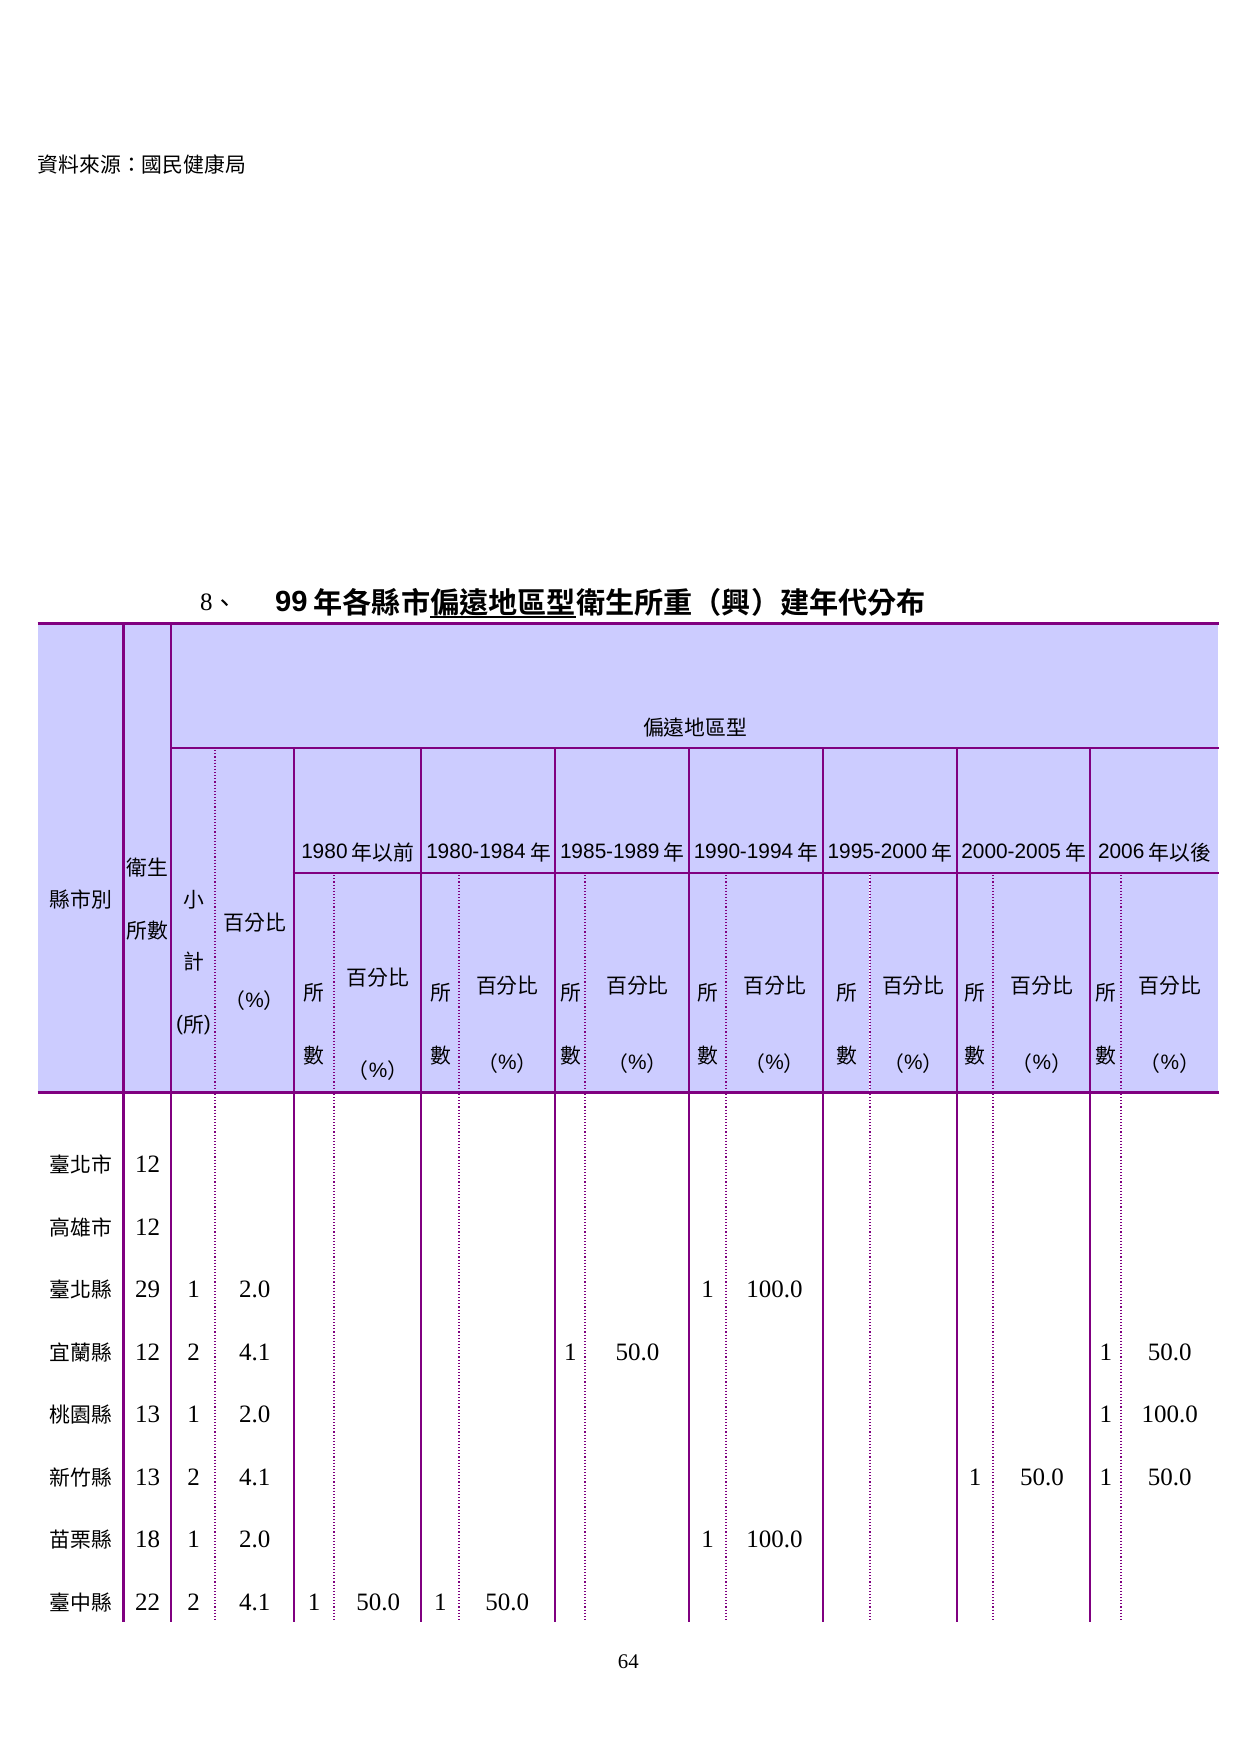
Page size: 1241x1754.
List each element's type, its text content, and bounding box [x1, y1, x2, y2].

table_cell [824, 1560, 869, 1622]
table_cell 1980年以前 [295, 749, 420, 872]
table_cell [556, 1094, 585, 1184]
table_cell 1 [556, 1310, 585, 1372]
table_cell 百分比 （%） [215, 749, 293, 1091]
table_cell 1 [172, 1497, 215, 1559]
table_cell 29 [125, 1247, 170, 1309]
table_cell [993, 1185, 1089, 1247]
table_cell 1 [1091, 1372, 1121, 1434]
table_cell 所數 [1091, 874, 1121, 1091]
table_cell 1 [295, 1560, 334, 1622]
table_cell [824, 1497, 869, 1559]
table_cell [690, 1435, 726, 1497]
table_cell 百分比 （%） [585, 874, 688, 1091]
table_cell [870, 1497, 956, 1559]
table_cell 臺北市 [38, 1094, 122, 1184]
table_cell 2 [172, 1560, 215, 1622]
list 99年各縣市偏遠地區型衛生所重（興）建年代分布 [200, 559, 1106, 622]
table_cell 所數 [556, 874, 585, 1091]
table_cell 1 [1091, 1435, 1121, 1497]
table_cell 桃園縣 [38, 1372, 122, 1434]
table_cell [870, 1560, 956, 1622]
table_cell [295, 1497, 334, 1559]
table_cell 50.0 [459, 1560, 554, 1622]
table_cell [295, 1185, 334, 1247]
table_cell [726, 1435, 822, 1497]
table_cell [726, 1372, 822, 1434]
table_cell [422, 1247, 459, 1309]
table_cell [295, 1094, 334, 1184]
table_cell 50.0 [1121, 1435, 1218, 1497]
table_cell [958, 1372, 993, 1434]
table_cell [422, 1310, 459, 1372]
table_cell 50.0 [585, 1310, 688, 1372]
table_header 衛生所數 [125, 625, 170, 1091]
table_cell [726, 1560, 822, 1622]
table_cell 2 [172, 1435, 215, 1497]
table_cell 百分比 （%） [1121, 874, 1218, 1091]
table_cell [993, 1310, 1089, 1372]
table_cell [1091, 1185, 1121, 1247]
table_cell [958, 1094, 993, 1184]
table_cell 1 [1091, 1310, 1121, 1372]
table_cell [690, 1310, 726, 1372]
table_cell [958, 1247, 993, 1309]
table_cell [958, 1185, 993, 1247]
table_cell 2.0 [215, 1247, 293, 1309]
table_cell [585, 1372, 688, 1434]
table_cell 12 [125, 1310, 170, 1372]
table_cell 100.0 [726, 1497, 822, 1559]
table_cell [172, 1185, 215, 1247]
table_cell [556, 1247, 585, 1309]
table_cell [993, 1372, 1089, 1434]
table_cell [556, 1185, 585, 1247]
table_cell [993, 1497, 1089, 1559]
table_cell [334, 1372, 420, 1434]
table_cell 新竹縣 [38, 1435, 122, 1497]
table_cell 百分比 （%） [993, 874, 1089, 1091]
table_cell [870, 1372, 956, 1434]
table_cell [334, 1497, 420, 1559]
table_cell [690, 1560, 726, 1622]
table_cell [334, 1185, 420, 1247]
table_cell [556, 1497, 585, 1559]
table_cell 百分比 （%） [334, 874, 420, 1091]
table_cell 100.0 [726, 1247, 822, 1309]
table_cell 百分比 （%） [726, 874, 822, 1091]
table_cell [1121, 1560, 1218, 1622]
table_cell [1091, 1094, 1121, 1184]
table_cell 22 [125, 1560, 170, 1622]
table_cell 1990-1994年 [690, 749, 822, 872]
table_cell [215, 1185, 293, 1247]
table_cell 1 [422, 1560, 459, 1622]
table_cell [556, 1372, 585, 1434]
table_cell 所數 [958, 874, 993, 1091]
table_cell [556, 1560, 585, 1622]
table_cell [1091, 1560, 1121, 1622]
table_cell [870, 1247, 956, 1309]
table_cell [726, 1185, 822, 1247]
table_cell 1985-1989年 [556, 749, 688, 872]
table_cell 50.0 [334, 1560, 420, 1622]
table_cell [295, 1247, 334, 1309]
table_cell [459, 1310, 554, 1372]
table_cell [459, 1497, 554, 1559]
table_cell 宜蘭縣 [38, 1310, 122, 1372]
table_cell [585, 1094, 688, 1184]
table_cell [215, 1094, 293, 1184]
table_cell [334, 1247, 420, 1309]
table_cell 1995-2000年 [824, 749, 956, 872]
table_header 偏遠地區型 [172, 625, 1218, 747]
table_cell [690, 1094, 726, 1184]
table_cell [459, 1185, 554, 1247]
table_cell [690, 1185, 726, 1247]
table_cell 1 [690, 1247, 726, 1309]
table_cell [585, 1435, 688, 1497]
table_cell 2 [172, 1310, 215, 1372]
table_cell [824, 1435, 869, 1497]
table_cell 苗栗縣 [38, 1497, 122, 1559]
table_cell [870, 1435, 956, 1497]
table_cell 小計(所) [172, 749, 215, 1091]
table_cell 臺北縣 [38, 1247, 122, 1309]
table_cell 所數 [690, 874, 726, 1091]
table_cell [993, 1560, 1089, 1622]
table_cell 1 [172, 1247, 215, 1309]
table_cell [993, 1094, 1089, 1184]
table_cell [556, 1435, 585, 1497]
table_cell [1091, 1247, 1121, 1309]
table_cell [958, 1310, 993, 1372]
table_cell [958, 1497, 993, 1559]
table_cell [459, 1372, 554, 1434]
table_cell [824, 1247, 869, 1309]
table_cell [726, 1310, 822, 1372]
table_cell 1 [172, 1372, 215, 1434]
table_cell 1980-1984年 [422, 749, 554, 872]
table_cell [422, 1185, 459, 1247]
table_header 縣市別 [38, 625, 122, 1091]
table_cell 100.0 [1121, 1372, 1218, 1434]
table_cell [422, 1372, 459, 1434]
table_cell 50.0 [993, 1435, 1089, 1497]
table_cell 2006年以後 [1091, 749, 1218, 872]
table_cell [1121, 1094, 1218, 1184]
table_cell [870, 1094, 956, 1184]
table_cell [1091, 1497, 1121, 1559]
table_cell 4.1 [215, 1435, 293, 1497]
table_cell [1121, 1185, 1218, 1247]
table_cell 所數 [824, 874, 869, 1091]
table_cell [824, 1094, 869, 1184]
table_cell [295, 1310, 334, 1372]
table_cell 臺中縣 [38, 1560, 122, 1622]
table_cell [585, 1497, 688, 1559]
table_cell [1121, 1247, 1218, 1309]
table_cell [690, 1372, 726, 1434]
table_cell [334, 1094, 420, 1184]
table_cell 高雄市 [38, 1185, 122, 1247]
table_cell 13 [125, 1435, 170, 1497]
table_cell 4.1 [215, 1310, 293, 1372]
table_cell [459, 1247, 554, 1309]
text 資料來源：國民健康局 [37, 122, 1106, 184]
table_cell [459, 1094, 554, 1184]
table_cell [1121, 1497, 1218, 1559]
table_cell 百分比 （%） [459, 874, 554, 1091]
table_cell [870, 1310, 956, 1372]
table_cell 12 [125, 1094, 170, 1184]
table_cell [172, 1094, 215, 1184]
table_cell [824, 1310, 869, 1372]
table_cell [295, 1372, 334, 1434]
table_cell [295, 1435, 334, 1497]
table_cell [459, 1435, 554, 1497]
table_cell 百分比 （%） [870, 874, 956, 1091]
table_cell 18 [125, 1497, 170, 1559]
table_cell [585, 1560, 688, 1622]
table_cell [422, 1435, 459, 1497]
table_cell 12 [125, 1185, 170, 1247]
table_cell 2.0 [215, 1497, 293, 1559]
table_cell 4.1 [215, 1560, 293, 1622]
table_cell 13 [125, 1372, 170, 1434]
table_cell [585, 1185, 688, 1247]
table_cell [422, 1094, 459, 1184]
table_cell 所數 [422, 874, 459, 1091]
table_cell [585, 1247, 688, 1309]
table_cell [726, 1094, 822, 1184]
table_cell [870, 1185, 956, 1247]
table_cell [958, 1560, 993, 1622]
table_cell 2000-2005年 [958, 749, 1089, 872]
table_cell [334, 1435, 420, 1497]
table_cell 所數 [295, 874, 334, 1091]
table_cell [993, 1247, 1089, 1309]
table_cell 1 [690, 1497, 726, 1559]
table_cell 50.0 [1121, 1310, 1218, 1372]
table_cell [824, 1372, 869, 1434]
table_cell [824, 1185, 869, 1247]
table_cell 2.0 [215, 1372, 293, 1434]
table_cell [334, 1310, 420, 1372]
table_cell [422, 1497, 459, 1559]
table_cell 1 [958, 1435, 993, 1497]
